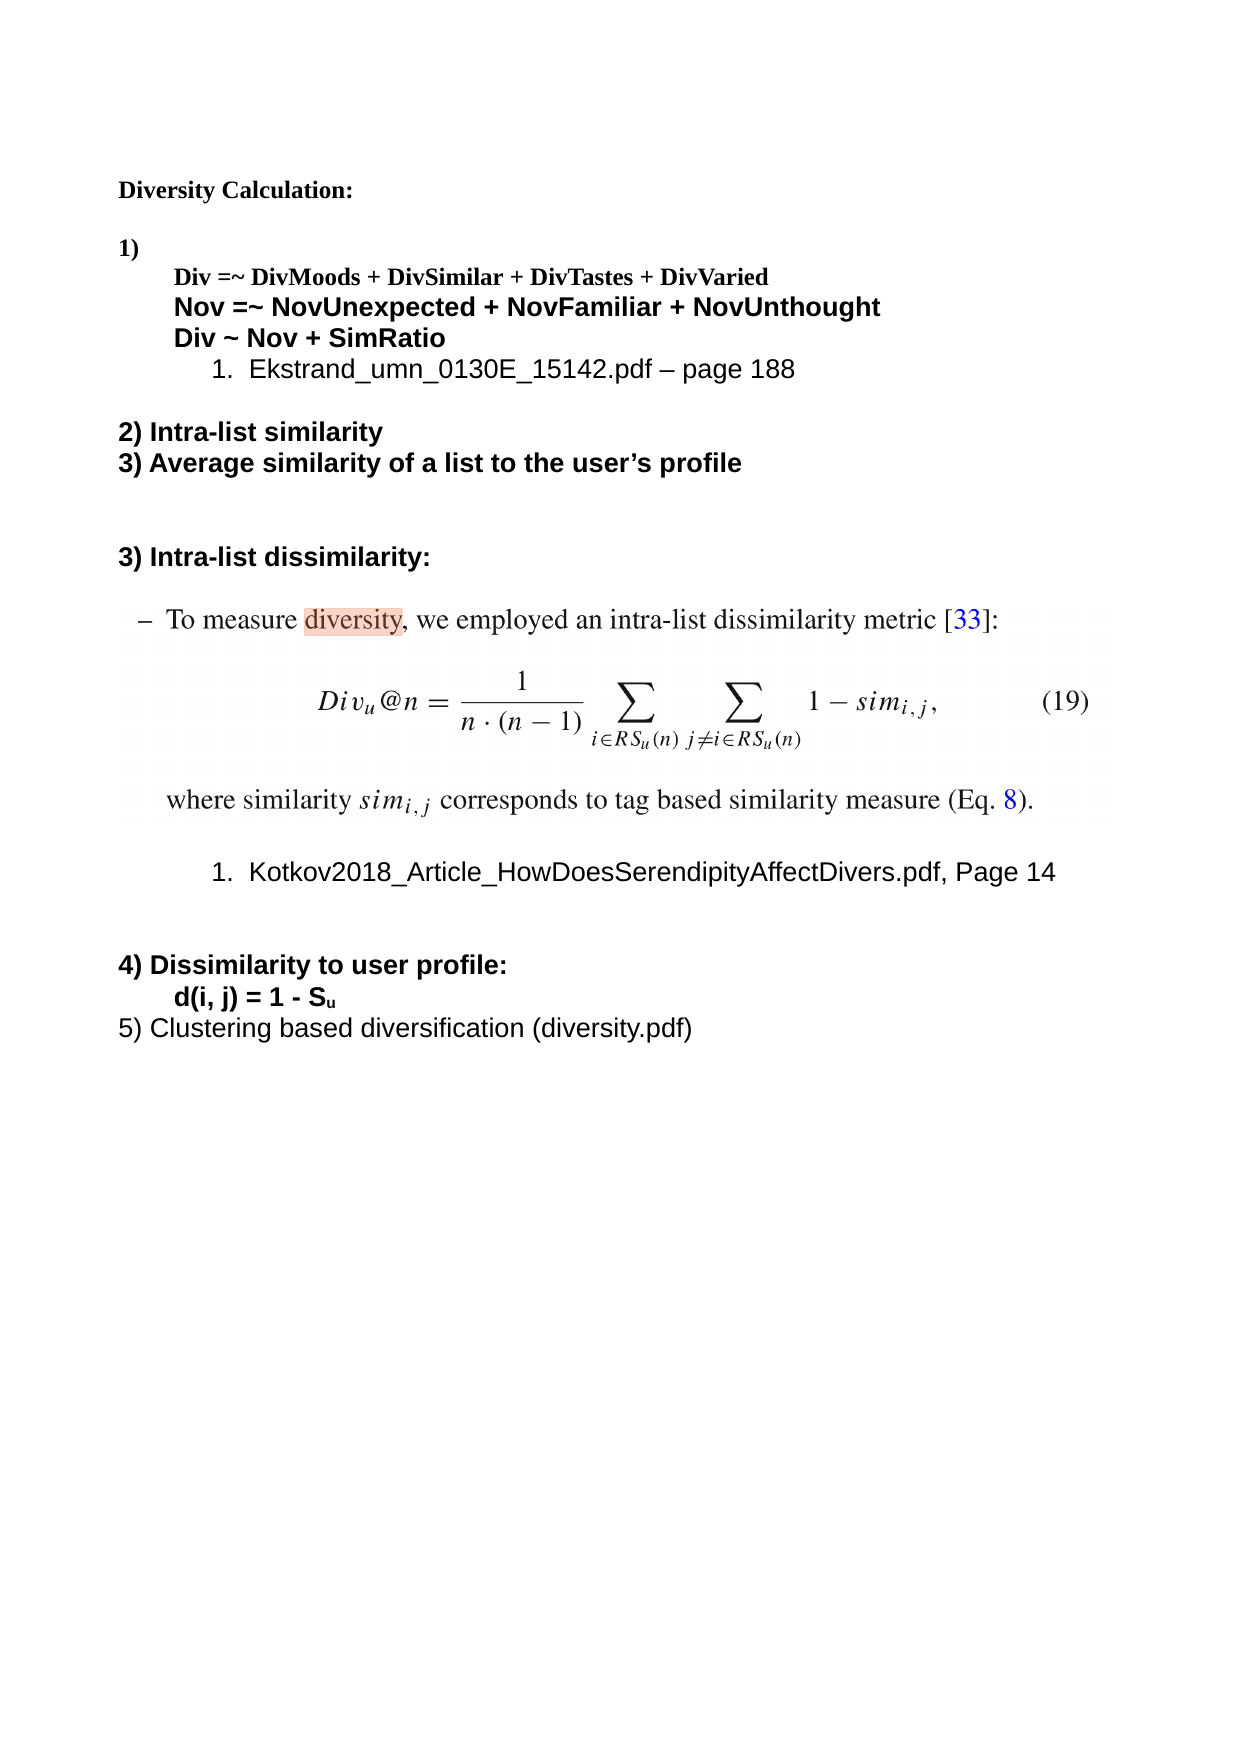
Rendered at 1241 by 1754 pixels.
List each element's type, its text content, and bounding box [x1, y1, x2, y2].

text d(i, j) = 1 - Su [118, 981, 1122, 1012]
text Div =~ DivMoods + DivSimilar + DivTastes + DivVaried [118, 262, 1122, 291]
text 5) Clustering based diversification (diversity.pdf) [118, 1012, 1122, 1043]
text Diversity Calculation: [118, 176, 1122, 204]
text 1) [118, 233, 1122, 262]
text 3) Intra-list dissimilarity: [118, 541, 1122, 572]
picture [118, 603, 1123, 825]
text 2) Intra-list similarity [118, 416, 1122, 447]
list Ekstrand_umn_0130E_15142.pdf – page 188 [211, 353, 1122, 384]
text 3) Average similarity of a list to the user’s profile [118, 447, 1122, 478]
text 4) Dissimilarity to user profile: [118, 949, 1122, 981]
list Kotkov2018_Article_HowDoesSerendipityAffectDivers.pdf, Page 14 [211, 856, 1122, 887]
text Div ~ Nov + SimRatio [118, 322, 1122, 353]
text Nov =~ NovUnexpected + NovFamiliar + NovUnthought [118, 291, 1122, 322]
